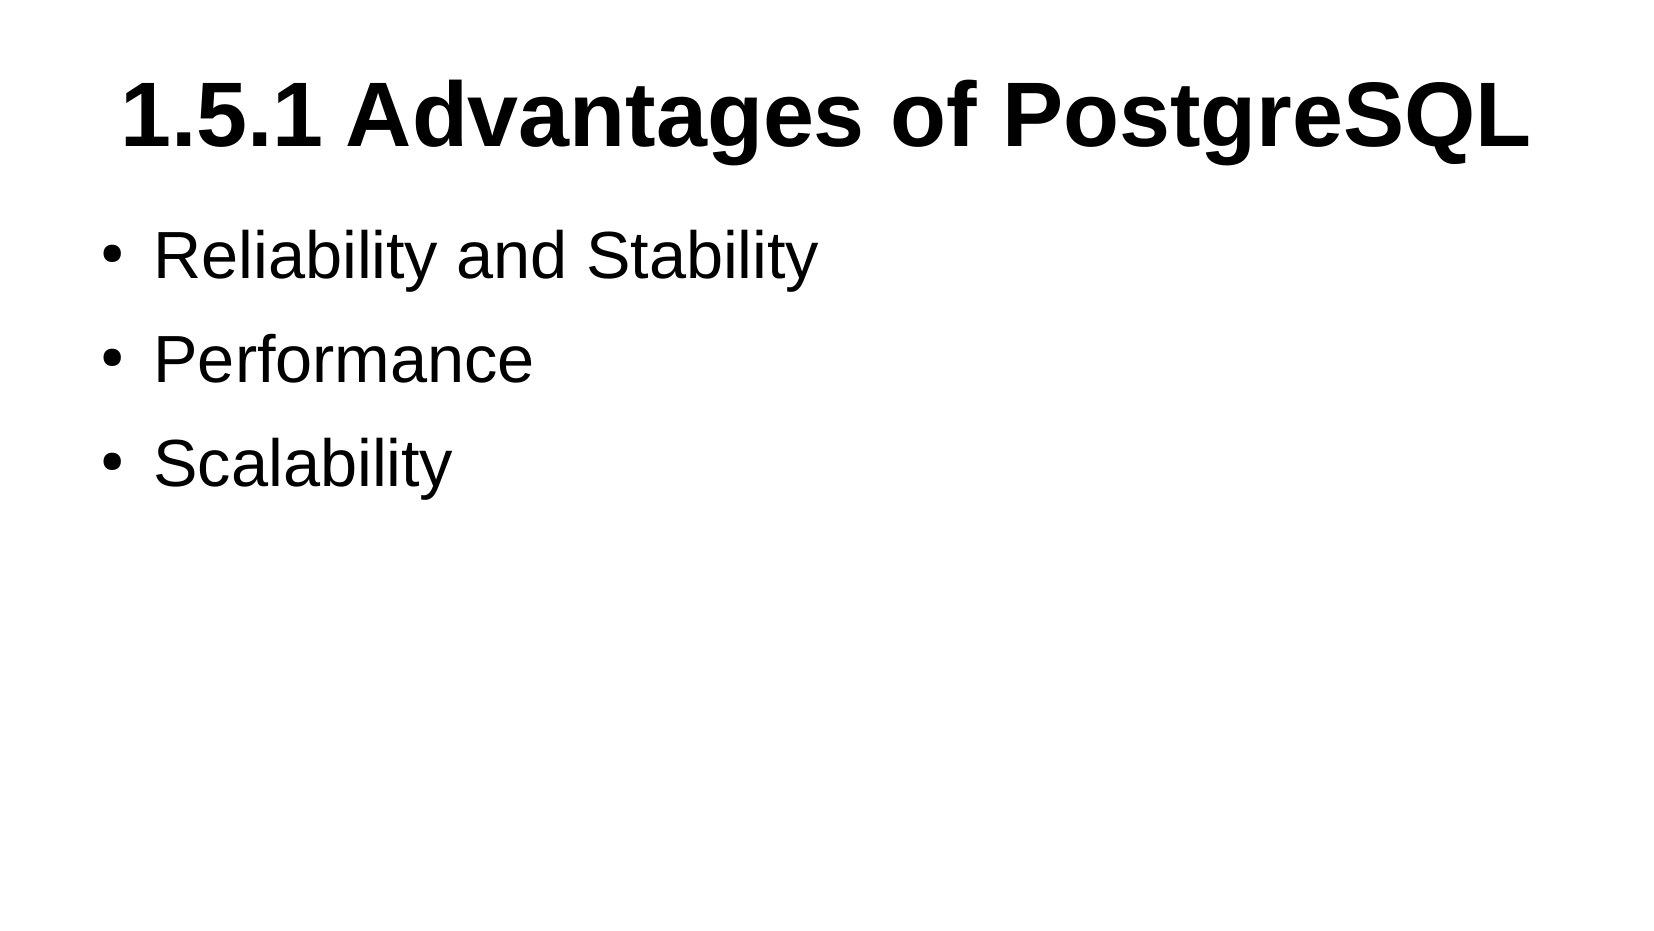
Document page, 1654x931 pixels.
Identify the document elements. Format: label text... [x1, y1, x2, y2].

title 1.5.1 Advantages of PostgreSQL [82, 37, 1571, 193]
list Reliability and Stability Performance Scalability [82, 217, 1571, 758]
